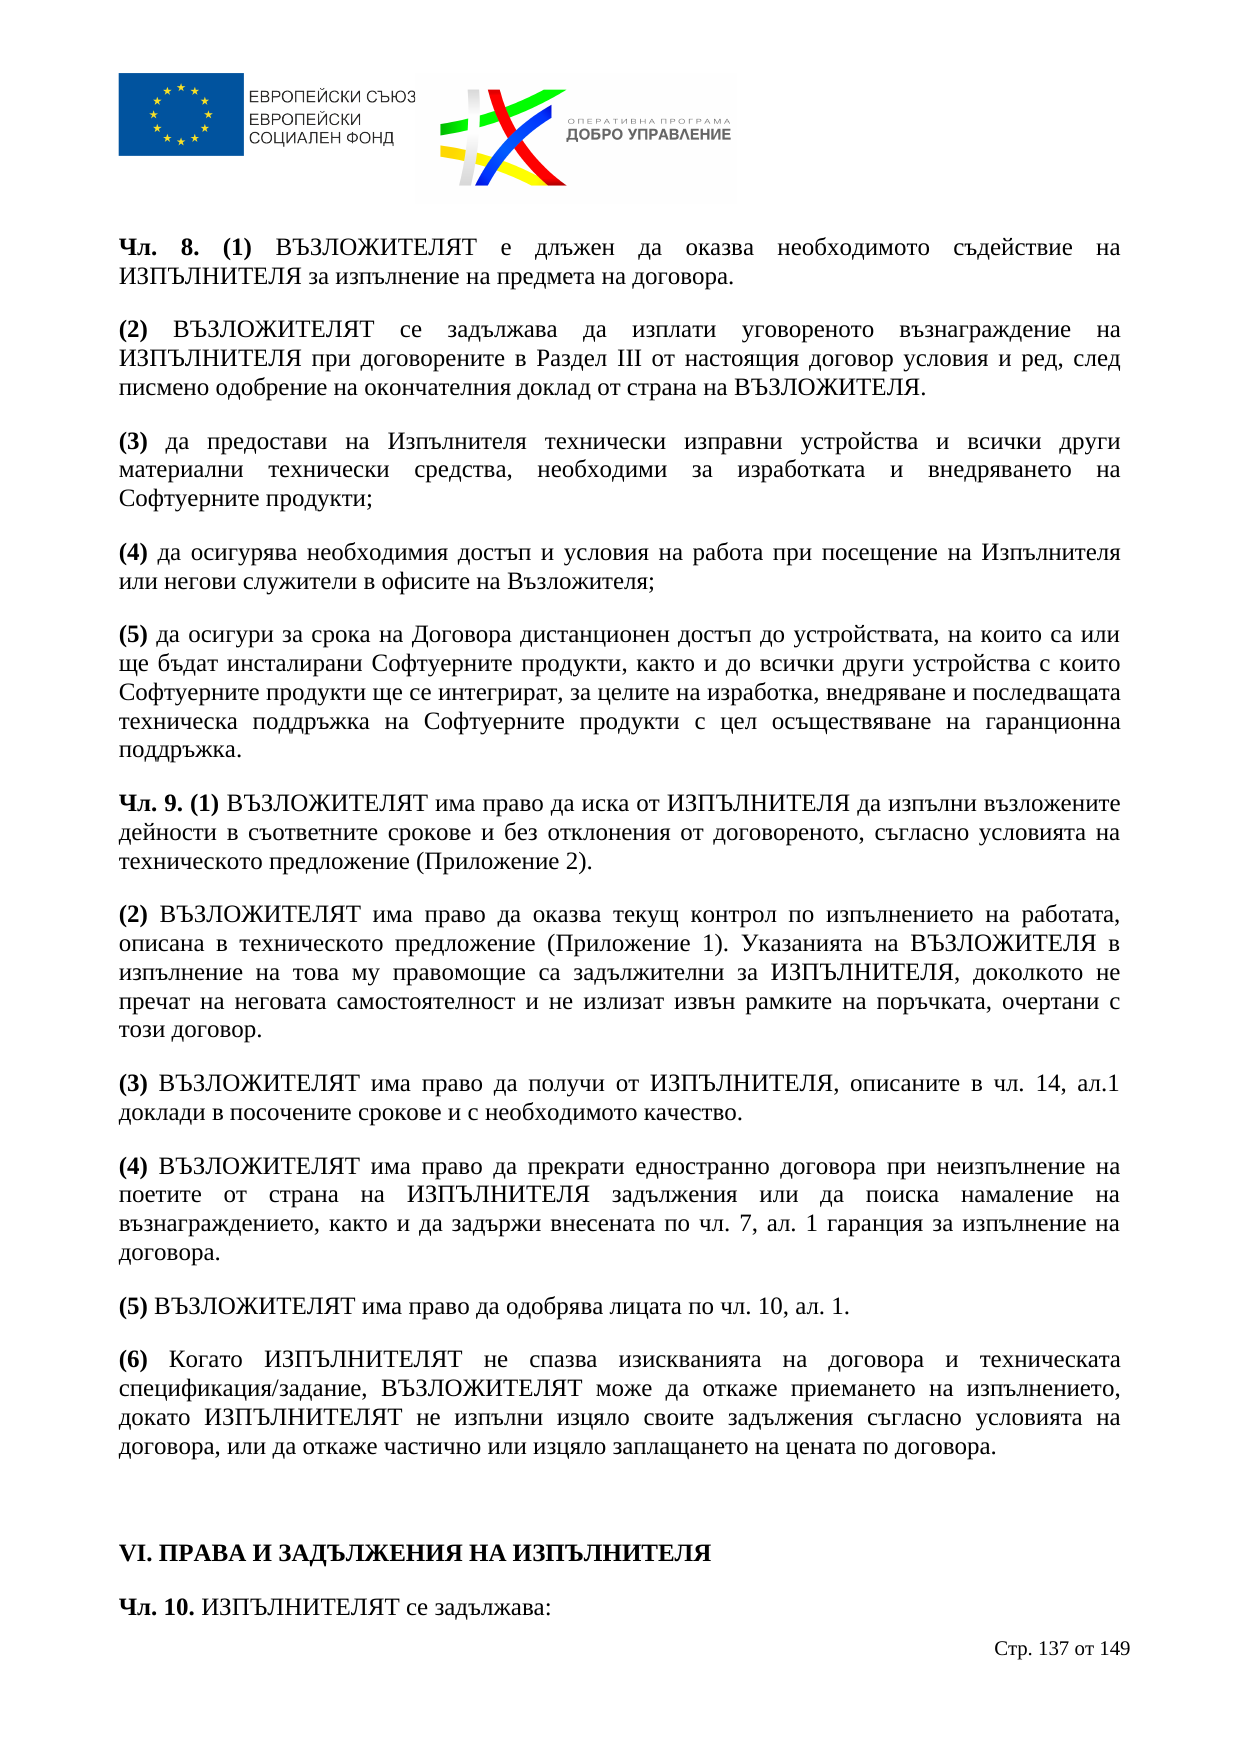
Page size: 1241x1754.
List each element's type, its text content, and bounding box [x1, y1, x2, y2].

text (4) ВЪЗЛОЖИТЕЛЯТ има право да прекрати едностранно договора при неизпълнение на поетите от страна на ИЗПЪЛНИТЕЛЯ задължения или да поиска намаление на възнаграждението, както и да задържи внесената по чл. 7, ал. 1 гаранция за изпълнение на договора. [118, 1151, 1122, 1266]
text (2) ВЪЗЛОЖИТЕЛЯТ има право да оказва текущ контрол по изпълнението на работата, описана в техническото предложение (Приложение 1). Указанията на ВЪЗЛОЖИТЕЛЯ в изпълнение на това му правомощие са задължителни за ИЗПЪЛНИТЕЛЯ, доколкото не пречат на неговата самостоятелност и не излизат извън рамките на поръчката, очертани с този договор. [118, 899, 1122, 1043]
text Чл. 8. (1) ВЪЗЛОЖИТЕЛЯТ е длъжен да оказва необходимото съдействие на ИЗПЪЛНИТЕЛЯ за изпълнение на предмета на договора. [118, 232, 1122, 289]
text (4) да осигурява необходимия достъп и условия на работа при посещение на Изпълнителя или негови служители в офисите на Възложителя; [118, 537, 1122, 594]
text VI. ПРАВА И ЗАДЪЛЖЕНИЯ НА ИЗПЪЛНИТЕЛЯ [118, 1538, 1122, 1567]
text (2) ВЪЗЛОЖИТЕЛЯТ се задължава да изплати уговореното възнаграждение на ИЗПЪЛНИТЕЛЯ при договорените в Раздел III от настоящия договор условия и ред, след писмено одобрение на окончателния доклад от страна на ВЪЗЛОЖИТЕЛЯ. [118, 314, 1122, 401]
text Чл. 9. (1) ВЪЗЛОЖИТЕЛЯТ има право да иска от ИЗПЪЛНИТЕЛЯ да изпълни възложените дейности в съответните срокове и без отклонения от договореното, съгласно условията на техническото предложение (Приложение 2). [118, 788, 1122, 874]
text (3) ВЪЗЛОЖИТЕЛЯТ има право да получи от ИЗПЪЛНИТЕЛЯ, описаните в чл. 14, ал.1 доклади в посочените срокове и с необходимото качество. [118, 1068, 1122, 1126]
text (3) да предостави на Изпълнителя технически изправни устройства и всички други материални технически средства, необходими за изработката и внедряването на Софтуерните продукти; [118, 426, 1122, 512]
text (5) да осигури за срока на Договора дистанционен достъп до устройствата, на които са или ще бъдат инсталирани Софтуерните продукти, както и до всички други устройства с които Софтуерните продукти ще се интегрират, за целите на изработка, внедряване и последващата техническа поддръжка на Софтуерните продукти с цел осъществяване на гаранционна поддръжка. [118, 619, 1122, 763]
text (6) Когато ИЗПЪЛНИТЕЛЯТ не спазва изискванията на договора и техническата спецификация/задание, ВЪЗЛОЖИТЕЛЯТ може да откаже приемането на изпълнението, докато ИЗПЪЛНИТЕЛЯТ не изпълни изцяло своите задължения съгласно условията на договора, или да откаже частично или изцяло заплащането на цената по договора. [118, 1344, 1122, 1459]
text (5) ВЪЗЛОЖИТЕЛЯТ има право да одобрява лицата по чл. 10, ал. 1. [118, 1291, 1122, 1319]
text Чл. 10. ИЗПЪЛНИТЕЛЯТ се задължава: [118, 1592, 1122, 1621]
